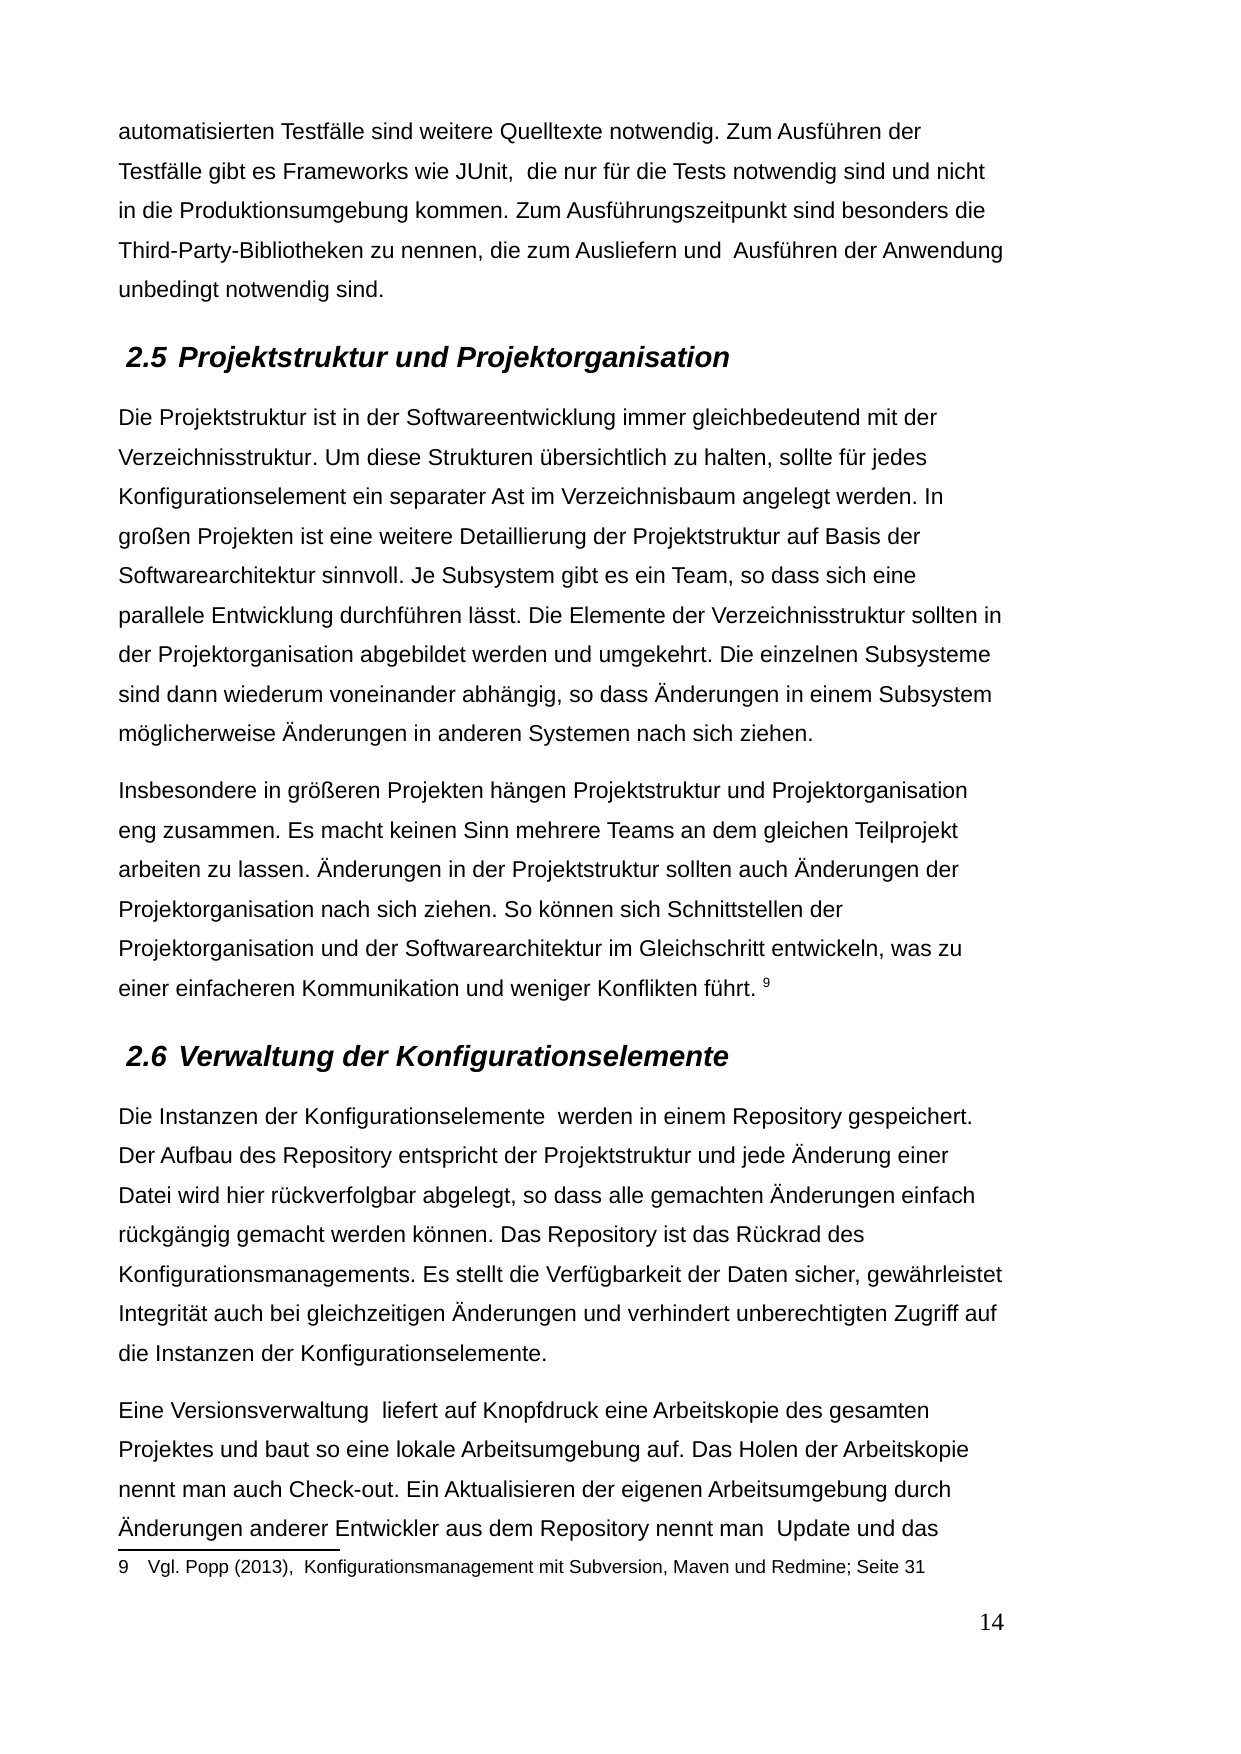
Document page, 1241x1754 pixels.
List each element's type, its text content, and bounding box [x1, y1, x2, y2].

text Vgl. Popp (2013), Konfigurationsmanagement mit Subversion, Maven und Redmine; Seite 31 [118, 1556, 1004, 1578]
text Eine Versionsverwaltung liefert auf Knopfdruck eine Arbeitskopie des gesamten Projektes und baut so eine lokale Arbeitsumgebung auf. Das Holen der Arbeitskopie nennt man auch Check-out. Ein Aktualisieren der eigenen Arbeitsumgebung durch Änderungen anderer Entwickler aus dem Repository nennt man Update und das [118, 1397, 1004, 1542]
subtitle Projektstruktur und Projektorganisation [118, 341, 1004, 374]
text automatisierten Testfälle sind weitere Quelltexte notwendig. Zum Ausführen der Testfälle gibt es Frameworks wie JUnit, die nur für die Tests notwendig sind und nicht in die Produktionsumgebung kommen. Zum Ausführungszeitpunkt sind besonders die Third-Party-Bibliotheken zu nennen, die zum Ausliefern und Ausführen der Anwendung unbedingt notwendig sind. [118, 118, 1004, 302]
text Insbesondere in größeren Projekten hängen Projektstruktur und Projektorganisation eng zusammen. Es macht keinen Sinn mehrere Teams an dem gleichen Teilprojekt arbeiten zu lassen. Änderungen in der Projektstruktur sollten auch Änderungen der Projektorganisation nach sich ziehen. So können sich Schnittstellen der Projektorganisation und der Softwarearchitektur im Gleichschritt entwickeln, was zu einer einfacheren Kommunikation und weniger Konflikten führt. [118, 777, 1004, 1001]
text Die Projektstruktur ist in der Softwareentwicklung immer gleichbedeutend mit der Verzeichnisstruktur. Um diese Strukturen übersichtlich zu halten, sollte für jedes Konfigurationselement ein separater Ast im Verzeichnisbaum angelegt werden. In großen Projekten ist eine weitere Detaillierung der Projektstruktur auf Basis der Softwarearchitektur sinnvoll. Je Subsystem gibt es ein Team, so dass sich eine parallele Entwicklung durchführen lässt. Die Elemente der Verzeichnisstruktur sollten in der Projektorganisation abgebildet werden und umgekehrt. Die einzelnen Subsysteme sind dann wiederum voneinander abhängig, so dass Änderungen in einem Subsystem möglicherweise Änderungen in anderen Systemen nach sich ziehen. [118, 404, 1004, 746]
text Die Instanzen der Konfigurationselemente werden in einem Repository gespeichert. Der Aufbau des Repository entspricht der Projektstruktur und jede Änderung einer Datei wird hier rückverfolgbar abgelegt, so dass alle gemachten Änderungen einfach rückgängig gemacht werden können. Das Repository ist das Rückrad des Konfigurationsmanagements. Es stellt die Verfügbarkeit der Daten sicher, gewährleistet Integrität auch bei gleichzeitigen Änderungen und verhindert unberechtigten Zugriff auf die Instanzen der Konfigurationselemente. [118, 1103, 1004, 1366]
subtitle Verwaltung der Konfigurationselemente [118, 1039, 1004, 1073]
